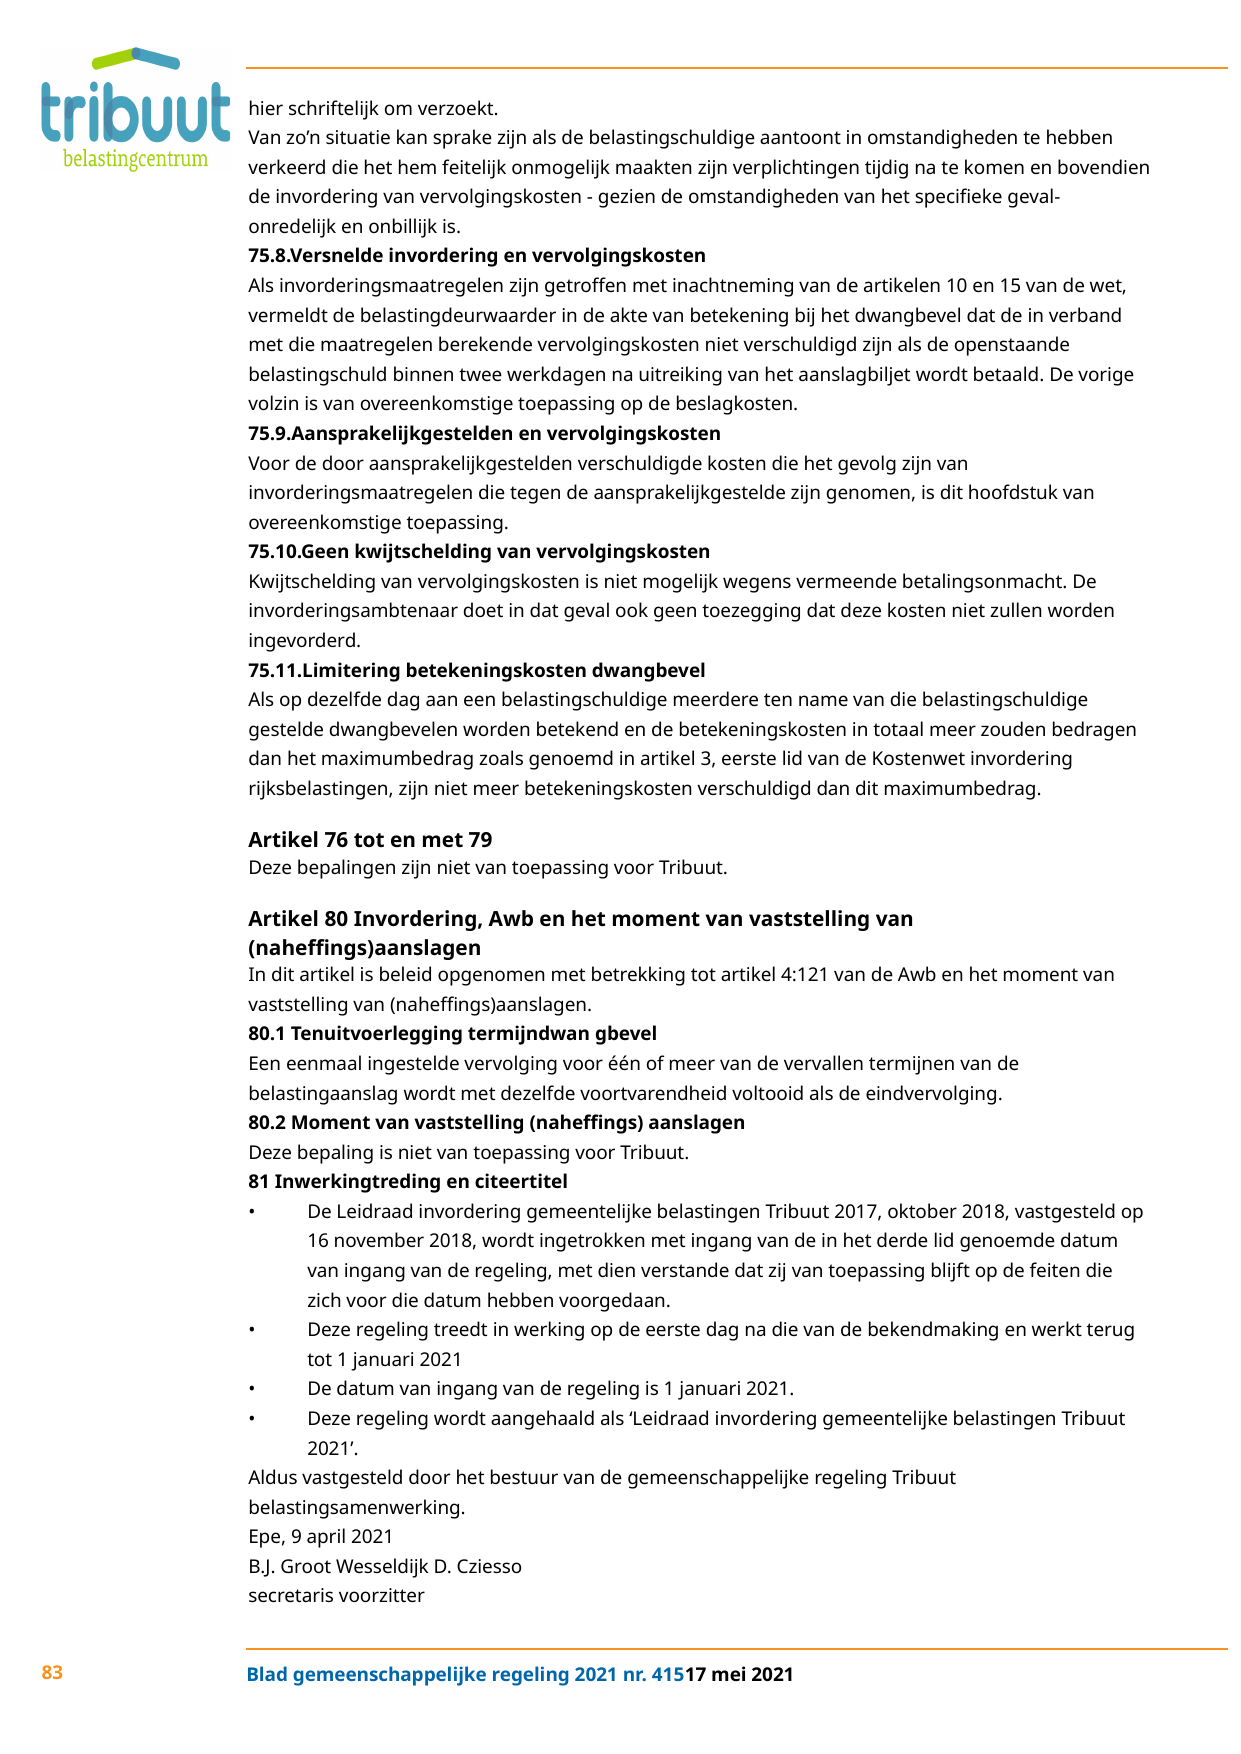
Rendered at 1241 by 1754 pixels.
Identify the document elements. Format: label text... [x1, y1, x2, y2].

picture [41, 47, 231, 172]
text 81 Inwerkingtreding en citeertitel [248, 1168, 1152, 1194]
list De Leidraad invordering gemeentelijke belastingen Tribuut 2017, oktober 2018, vastgesteld op 16 november 2018, wordt ingetrokken met ingang van de in het derde lid genoemde datum van ingang van de regeling, met dien verstande dat zij van toepassing blijft op de feiten die zich voor die datum hebben voorgedaan. [248, 1198, 1152, 1312]
text Als op dezelfde dag aan een belastingschuldige meerdere ten name van die belastingschuldige gestelde dwangbevelen worden betekend en de betekeningskosten in totaal meer zouden bedragen dan het maximumbedrag zoals genoemd in artikel 3, eerste lid van de Kostenwet invordering rijksbelastingen, zijn niet meer betekeningskosten verschuldigd dan dit maximumbedrag. [248, 686, 1152, 801]
text 80.2 Moment van vaststelling (naheffings) aanslagen [248, 1109, 1152, 1135]
text Van zo’n situatie kan sprake zijn als de belastingschuldige aantoont in omstandigheden te hebben verkeerd die het hem feitelijk onmogelijk maakten zijn verplichtingen tijdig na te komen en bovendien de invordering van vervolgingskosten - gezien de omstandigheden van het specifieke geval- onredelijk en onbillijk is. [248, 124, 1152, 239]
list De datum van ingang van de regeling is 1 januari 2021. [248, 1376, 1152, 1401]
text B.J. Groot Wesseldijk D. Cziesso [248, 1553, 1152, 1579]
text Als invorderingsmaatregelen zijn getroffen met inachtneming van de artikelen 10 en 15 van de wet, vermeldt de belastingdeurwaarder in de akte van betekening bij het dwangbevel dat de in verband met die maatregelen berekende vervolgingskosten niet verschuldigd zijn als de openstaande belastingschuld binnen twee werkdagen na uitreiking van het aanslagbiljet wordt betaald. De vorige volzin is van overeenkomstige toepassing op de beslagkosten. [248, 272, 1152, 416]
text Aldus vastgesteld door het bestuur van de gemeenschappelijke regeling Tribuut belastingsamenwerking. [248, 1464, 1152, 1519]
text 75.11.Limitering betekeningskosten dwangbevel [248, 657, 1152, 683]
text 80.1 Tenuitvoerlegging termijndwan gbevel [248, 1021, 1152, 1046]
list Deze regeling treedt in werking op de eerste dag na die van de bekendmaking en werkt terug tot 1 januari 2021 [248, 1316, 1152, 1372]
text In dit artikel is beleid opgenomen met betrekking tot artikel 4:121 van de Awb en het moment van vaststelling van (naheffings)aanslagen. [248, 961, 1152, 1017]
text 75.9.Aansprakelijkgestelden en vervolgingskosten [248, 420, 1152, 446]
text Deze bepalingen zijn niet van toepassing voor Tribuut. [248, 854, 1152, 880]
text 75.10.Geen kwijtschelding van vervolgingskosten [248, 538, 1152, 564]
text Een eenmaal ingestelde vervolging voor één of meer van de vervallen termijnen van de belastingaanslag wordt met dezelfde voortvarendheid voltooid als de eindvervolging. [248, 1050, 1152, 1105]
text Voor de door aansprakelijkgestelden verschuldigde kosten die het gevolg zijn van invorderingsmaatregelen die tegen de aansprakelijkgestelde zijn genomen, is dit hoofdstuk van overeenkomstige toepassing. [248, 450, 1152, 535]
text hier schriftelijk om verzoekt. [248, 95, 1152, 121]
list Deze regeling wordt aangehaald als ‘Leidraad invordering gemeentelijke belastingen Tribuut 2021’. [248, 1405, 1152, 1460]
text secretaris voorzitter [248, 1583, 1152, 1608]
text 75.8.Versnelde invordering en vervolgingskosten [248, 243, 1152, 268]
text Artikel 80 Invordering, Awb en het moment van vaststelling van (naheffings)aanslagen [248, 904, 1152, 961]
text Epe, 9 april 2021 [248, 1523, 1152, 1549]
text Kwijtschelding van vervolgingskosten is niet mogelijk wegens vermeende betalingsonmacht. De invorderingsambtenaar doet in dat geval ook geen toezegging dat deze kosten niet zullen worden ingevorderd. [248, 568, 1152, 653]
text Artikel 76 tot en met 79 [248, 826, 1152, 854]
text Deze bepaling is niet van toepassing voor Tribuut. [248, 1139, 1152, 1164]
